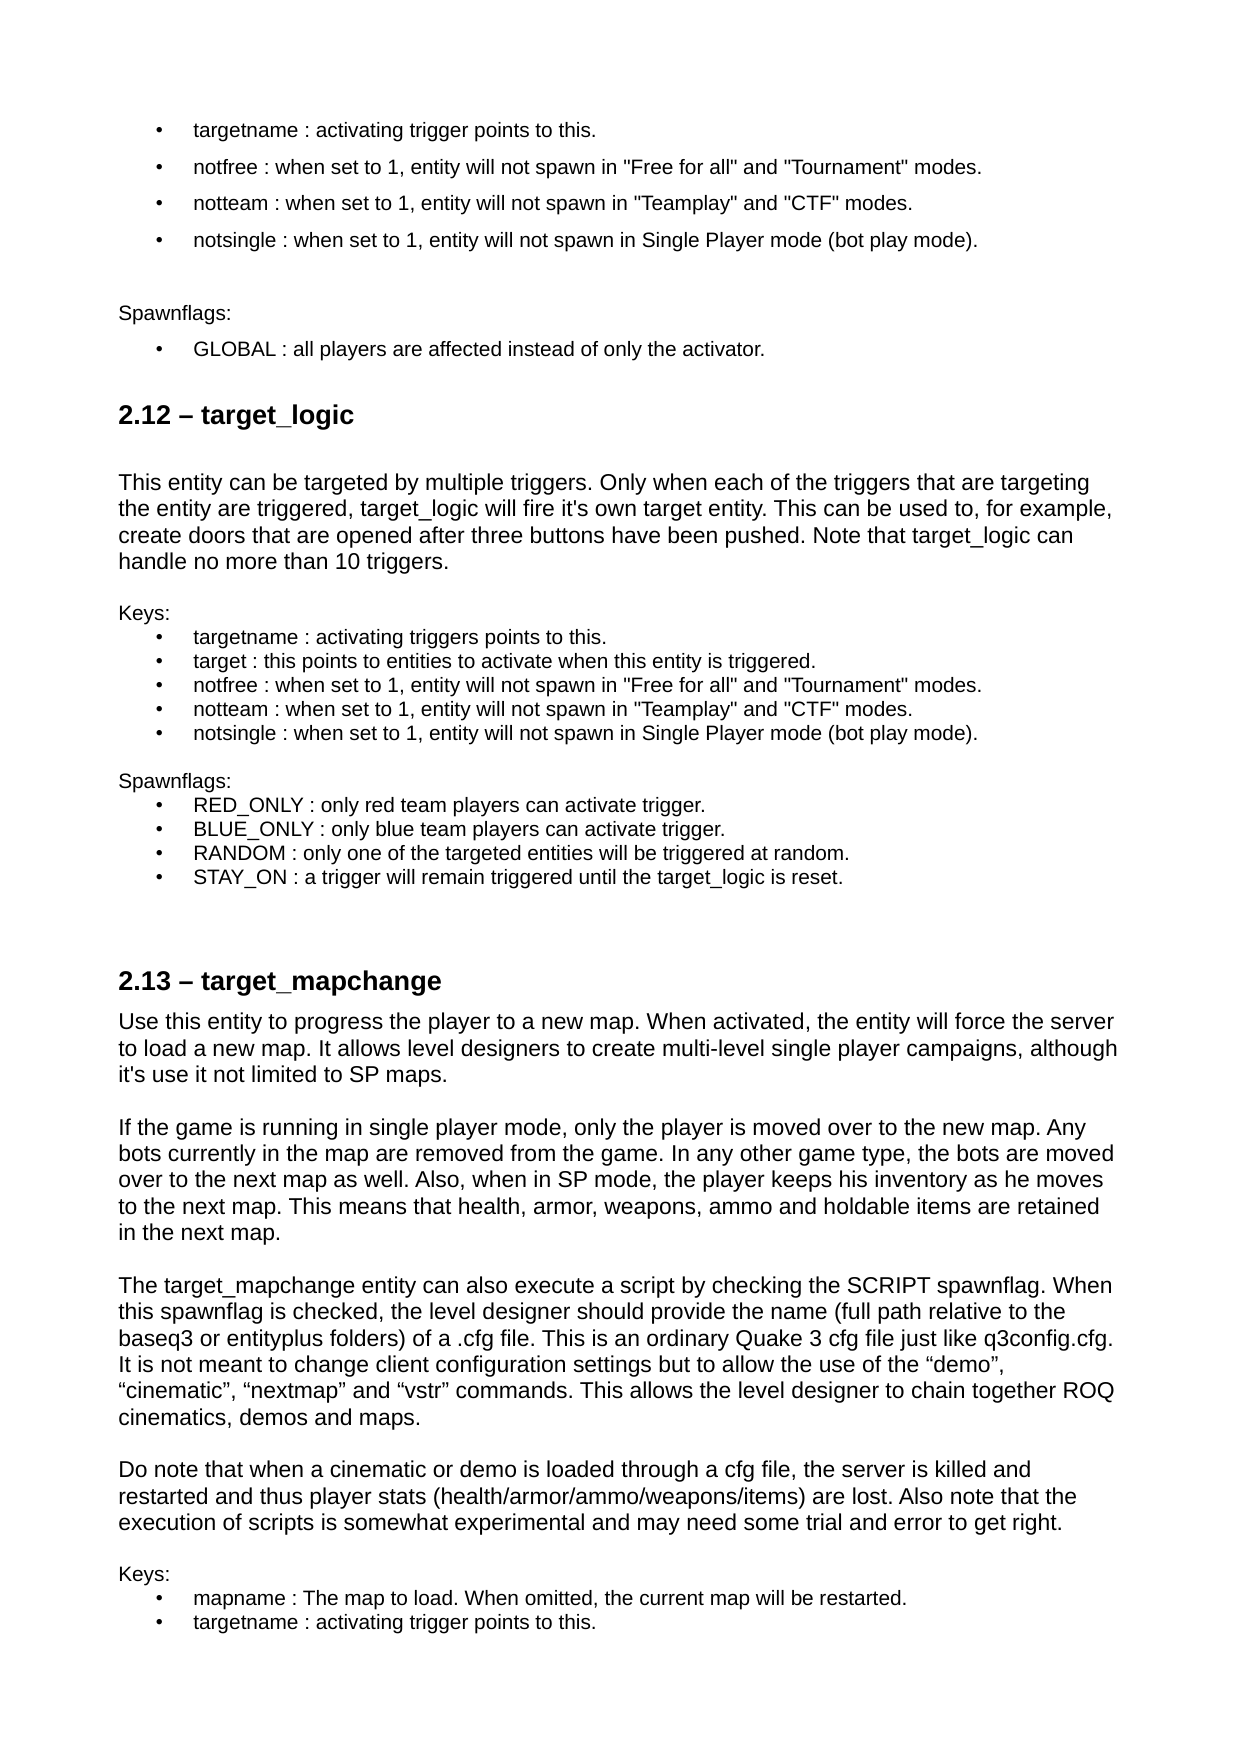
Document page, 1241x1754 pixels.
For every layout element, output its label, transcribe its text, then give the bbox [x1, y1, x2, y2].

list targetname : activating trigger points to this. [156, 118, 1122, 142]
text Use this entity to progress the player to a new map. When activated, the entity will force the server to load a new map. It allows level designers to create multi-level single player campaigns, although it's use it not limited to SP maps. [118, 1008, 1122, 1087]
text Spawnflags: [118, 769, 1122, 793]
list target : this points to entities to activate when this entity is triggered. [156, 649, 1122, 673]
list RANDOM : only one of the targeted entities will be triggered at random. [156, 841, 1122, 865]
list targetname : activating triggers points to this. [156, 625, 1122, 649]
list notsingle : when set to 1, entity will not spawn in Single Player mode (bot play mode). [156, 228, 1122, 252]
subtitle 2.12 – target_logic [118, 399, 1122, 430]
text If the game is running in single player mode, only the player is moved over to the new map. Any bots currently in the map are removed from the game. In any other game type, the bots are moved over to the next map as well. Also, when in SP mode, the player keeps his inventory as he moves to the next map. This means that health, armor, weapons, ammo and holdable items are retained in the next map. [118, 1114, 1122, 1245]
list notteam : when set to 1, entity will not spawn in "Teamplay" and "CTF" modes. [156, 191, 1122, 215]
text Keys: [118, 601, 1122, 625]
list mapname : The map to load. When omitted, the current map will be restarted. [156, 1586, 1122, 1610]
text Keys: [118, 1562, 1122, 1586]
list notteam : when set to 1, entity will not spawn in "Teamplay" and "CTF" modes. [156, 697, 1122, 721]
list notfree : when set to 1, entity will not spawn in "Free for all" and "Tournament" modes. [156, 673, 1122, 697]
list notsingle : when set to 1, entity will not spawn in Single Player mode (bot play mode). [156, 721, 1122, 745]
list BLUE_ONLY : only blue team players can activate trigger. [156, 817, 1122, 841]
list STAY_ON : a trigger will remain triggered until the target_logic is reset. [156, 865, 1122, 889]
text This entity can be targeted by multiple triggers. Only when each of the triggers that are targeting the entity are triggered, target_logic will fire it's own target entity. This can be used to, for example, create doors that are opened after three buttons have been pushed. Note that target_logic can handle no more than 10 triggers. [118, 469, 1122, 574]
list GLOBAL : all players are affected instead of only the activator. [156, 337, 1122, 361]
list targetname : activating trigger points to this. [156, 1610, 1122, 1634]
list notfree : when set to 1, entity will not spawn in "Free for all" and "Tournament" modes. [156, 155, 1122, 179]
text The target_mapchange entity can also execute a script by checking the SCRIPT spawnflag. When this spawnflag is checked, the level designer should provide the name (full path relative to the baseq3 or entityplus folders) of a .cfg file. This is an ordinary Quake 3 cfg file just like q3config.cfg. It is not meant to change client configuration settings but to allow the use of the “demo”, “cinematic”, “nextmap” and “vstr” commands. This allows the level designer to chain together ROQ cinematics, demos and maps. [118, 1272, 1122, 1430]
subtitle 2.13 – target_mapchange [118, 964, 1122, 996]
text Spawnflags: [118, 301, 1122, 325]
text Do note that when a cinematic or demo is loaded through a cfg file, the server is killed and restarted and thus player stats (health/armor/ammo/weapons/items) are lost. Also note that the execution of scripts is somewhat experimental and may need some trial and error to get right. [118, 1456, 1122, 1535]
list RED_ONLY : only red team players can activate trigger. [156, 793, 1122, 817]
